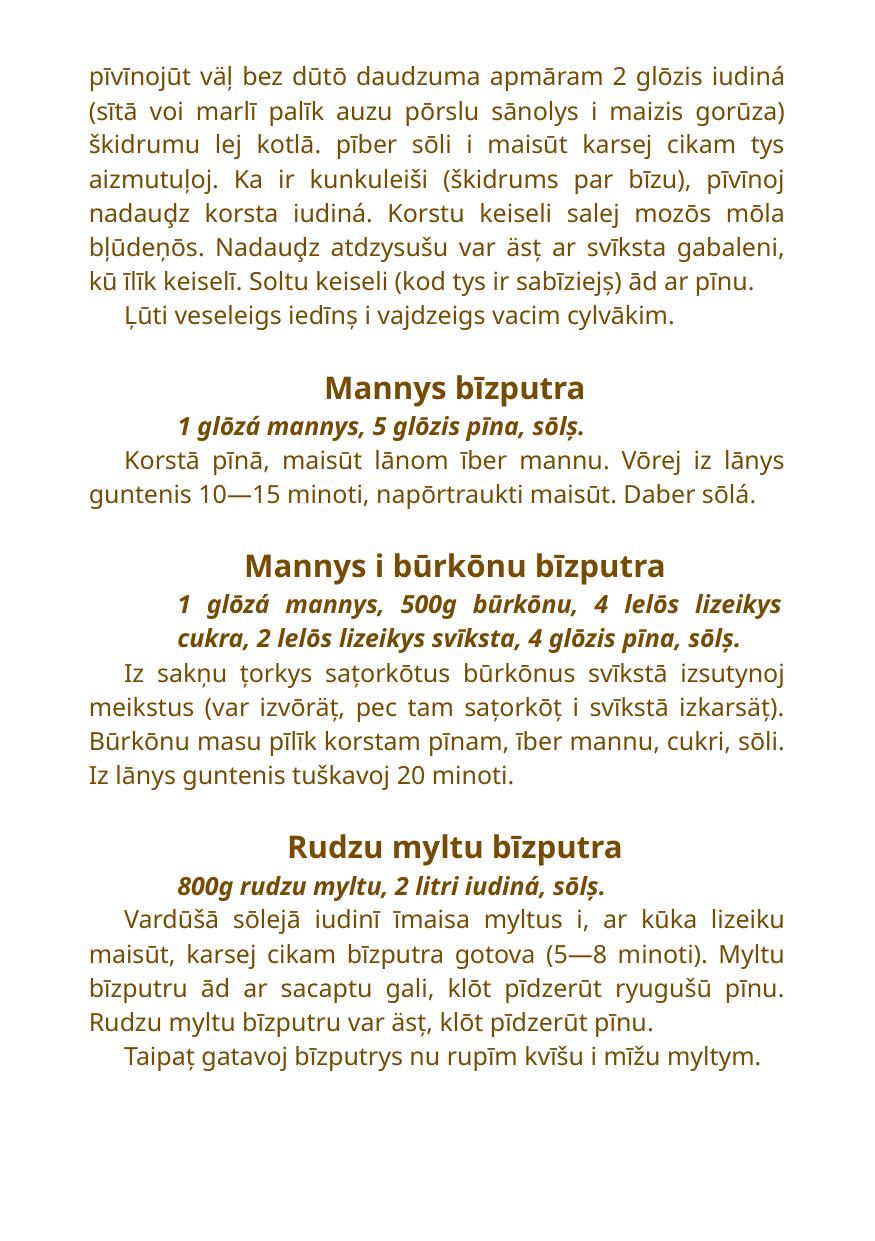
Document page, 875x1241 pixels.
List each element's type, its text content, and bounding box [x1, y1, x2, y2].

text Mannys i būrkōnu bīzputra [88, 544, 786, 587]
text Vardūšā sōlejā iudinī īmaisa myltus i, ar kūka lizeiku maisūt, karsej cikam bīzputra gotova (5—8 minoti). Myltu bīzputru ād ar sacaptu gali, klōt pīdzerūt ryugušū pīnu. Rudzu myltu bīzputru var äsț, klōt pīdzerūt pīnu. [88, 902, 786, 1038]
text Taipaț gatavoj bīzputrys nu rupīm kvīšu i mīžu myltym. [88, 1038, 786, 1072]
text 1 glōzá mannys, 500g būrkōnu, 4 lelōs lizeikys cukra, 2 lelōs lizeikys svīksta, 4 glōzis pīna, sōlș. [177, 587, 786, 655]
text Rudzu myltu bīzputra [88, 826, 786, 868]
text Iz sakņu țorkys sațorkōtus būrkōnus svīkstā izsutynoj meikstus (var izvōräț, pec tam sațorkōț i svīkstā izkarsäț). Būrkōnu masu pīlīk korstam pīnam, īber mannu, cukri, sōli. Iz lānys guntenis tuškavoj 20 minoti. [88, 655, 786, 791]
text Mannys bīzputra [88, 366, 786, 408]
text 800g rudzu myltu, 2 litri iudiná, sōlș. [177, 868, 786, 902]
text Korstā pīnā, maisūt lānom īber mannu. Vōrej iz lānys guntenis 10—15 minoti, napōrtraukti maisūt. Daber sōlá. [88, 442, 786, 510]
text Ļūti veseleigs iedīnș i vajdzeigs vacim cylvākim. [88, 297, 786, 332]
text 1 glōzá mannys, 5 glōzis pīna, sōlș. [177, 408, 786, 442]
text pīvīnojūt väļ bez dūtō daudzuma apmāram 2 glōzis iudiná (sītā voi marlī palīk auzu pōrslu sānolys i maizis gorūza) škidrumu lej kotlā. pīber sōli i maisūt karsej cikam tys aizmutuļoj. Ka ir kunkuleiši (škidrums par bīzu), pīvīnoj nadauḑz korsta iudiná. Korstu keiseli salej mozōs mōla bļūdeņōs. Nadauḑz atdzysušu var äsț ar svīksta gabaleni, kū īlīk keiselī. Soltu keiseli (kod tys ir sabīziejș) ād ar pīnu. [88, 59, 786, 297]
